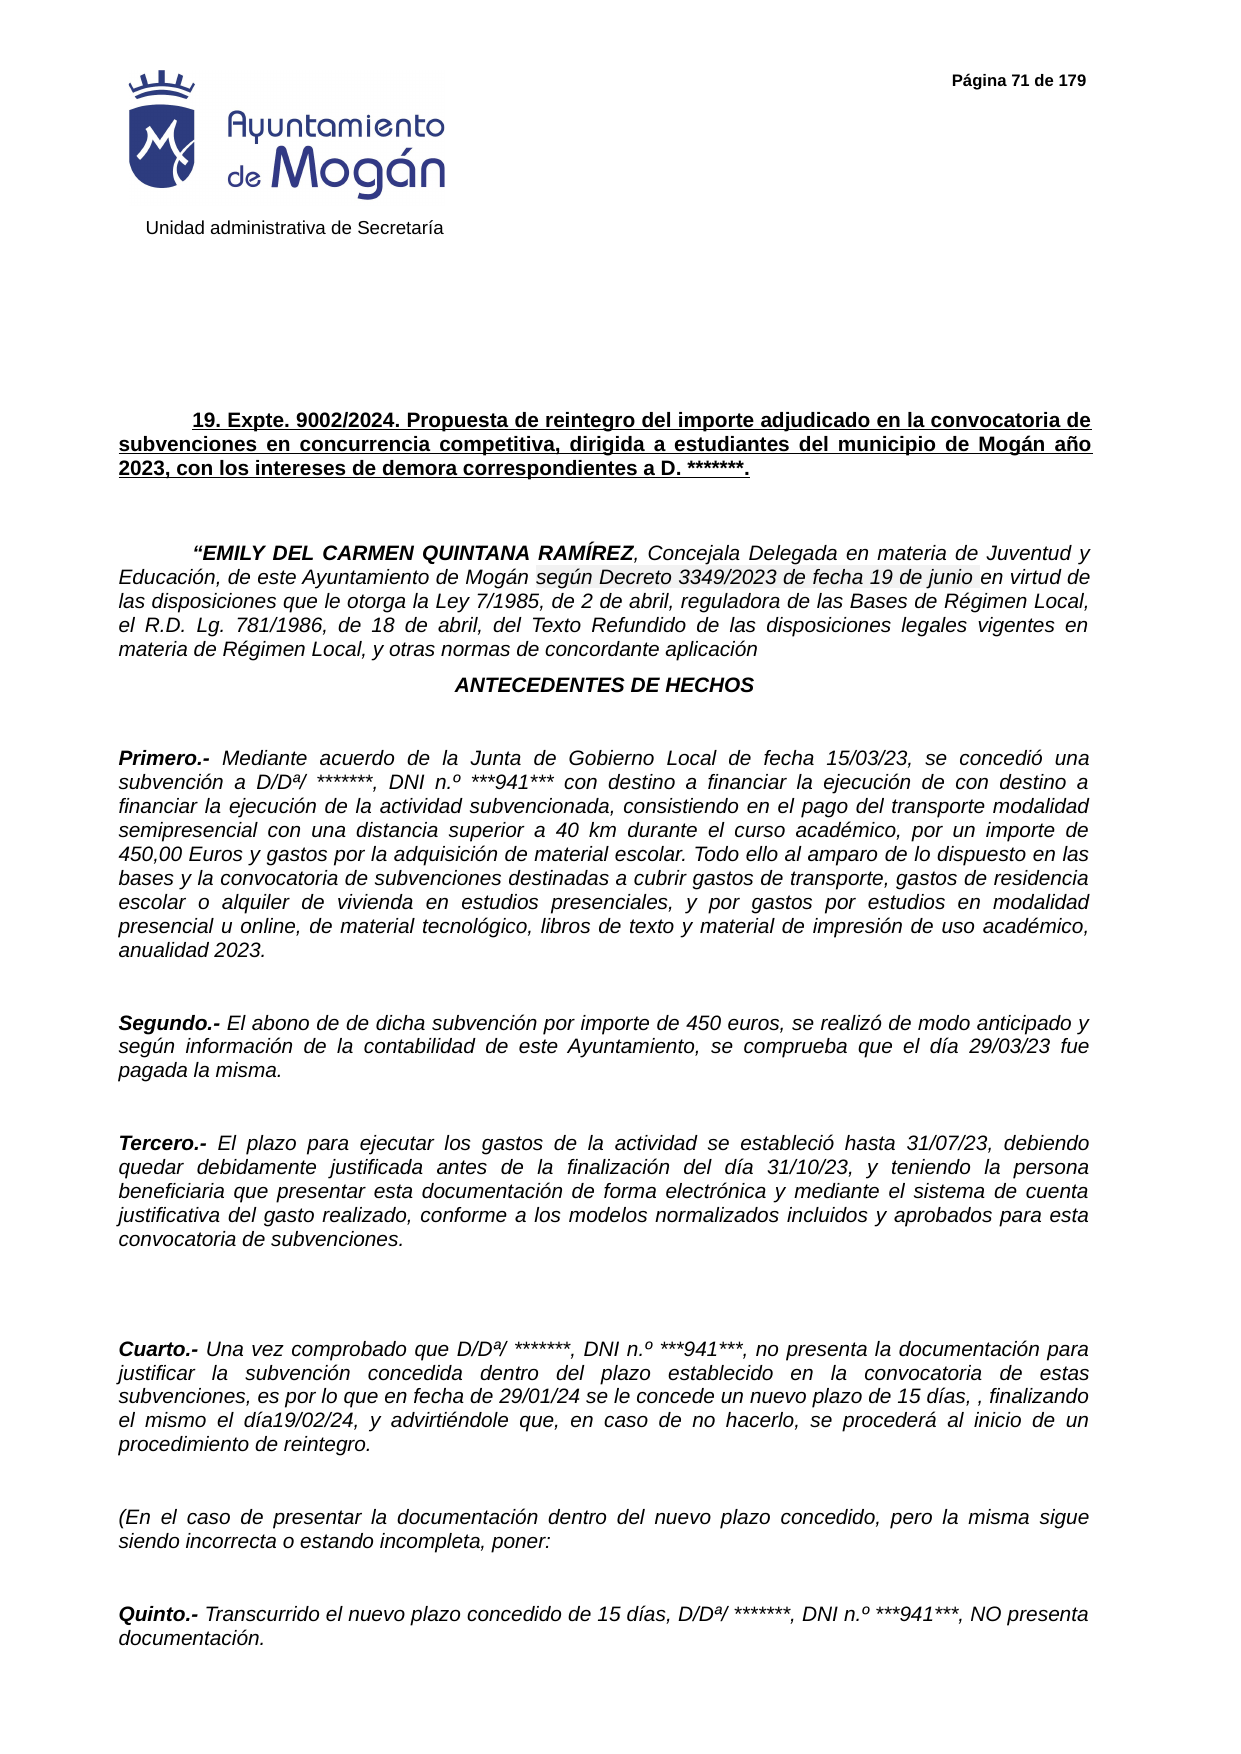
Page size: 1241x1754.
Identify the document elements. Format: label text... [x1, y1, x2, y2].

text 19. Expte. 9002/2024. Propuesta de reintegro del importe adjudicado en la convocatoria de subvenciones en concurrencia competitiva, dirigida a estudiantes del municipio de Mogán año [118, 408, 1092, 453]
text (En el caso de presentar la documentación dentro del nuevo plazo concedido, pero la misma sigue siendo incorrecta o estando incompleta, poner: [118, 1505, 1092, 1553]
text “EMILY DEL CARMEN QUINTANA RAMÍREZ, Concejala Delegada en materia de Juventud y Educación, de este Ayuntamiento de Mogán según Decreto 3349/2023 de fecha 19 de junio en virtud de las disposiciones que le otorga la Ley 7/1985, de 2 de abril, reguladora de las Bases de Régimen Local, el R.D. Lg. 781/1986, de 18 de abril, del Texto Refundido de las disposiciones legales vigentes en materia de Régimen Local, y otras normas de concordante aplicación [118, 541, 1092, 660]
picture [128, 70, 445, 206]
text 2023, con los intereses de demora correspondientes a D. *******. [118, 454, 1092, 480]
text Segundo.- El abono de de dicha subvención por importe de 450 euros, se realizó de modo anticipado y según información de la contabilidad de este Ayuntamiento, se comprueba que el día 29/03/23 fue pagada la misma. [118, 1010, 1092, 1082]
text ANTECEDENTES DE HECHOS [118, 673, 1092, 697]
text Quinto.- Transcurrido el nuevo plazo concedido de 15 días, D/Dª/ *******, DNI n.º ***941***, NO presenta documentación. [118, 1602, 1092, 1650]
text Primero.- Mediante acuerdo de la Junta de Gobierno Local de fecha 15/03/23, se concedió una subvención a D/Dª/ *******, DNI n.º ***941*** con destino a financiar la ejecución de con destino a financiar la ejecución de la actividad subvencionada, consistiendo en el pago del transporte modalidad semipresencial con una distancia superior a 40 km durante el curso académico, por un importe de 450,00 Euros y gastos por la adquisición de material escolar. Todo ello al amparo de lo dispuesto en las bases y la convocatoria de subvenciones destinadas a cubrir gastos de transporte, gastos de residencia escolar o alquiler de vivienda en estudios presenciales, y por gastos por estudios en modalidad presencial u online, de material tecnológico, libros de texto y material de impresión de uso académico, anualidad 2023. [118, 746, 1092, 961]
text Tercero.- El plazo para ejecutar los gastos de la actividad se estableció hasta 31/07/23, debiendo quedar debidamente justificada antes de la finalización del día 31/10/23, y teniendo la persona beneficiaria que presentar esta documentación de forma electrónica y mediante el sistema de cuenta justificativa del gasto realizado, conforme a los modelos normalizados incluidos y aprobados para esta convocatoria de subvenciones. [118, 1131, 1092, 1251]
text Cuarto.- Una vez comprobado que D/Dª/ *******, DNI n.º ***941***, no presenta la documentación para justificar la subvención concedida dentro del plazo establecido en la convocatoria de estas subvenciones, es por lo que en fecha de 29/01/24 se le concede un nuevo plazo de 15 días, , finalizando el mismo el día19/02/24, y advirtiéndole que, en caso de no hacerlo, se procederá al inicio de un procedimiento de reintegro. [118, 1336, 1092, 1456]
